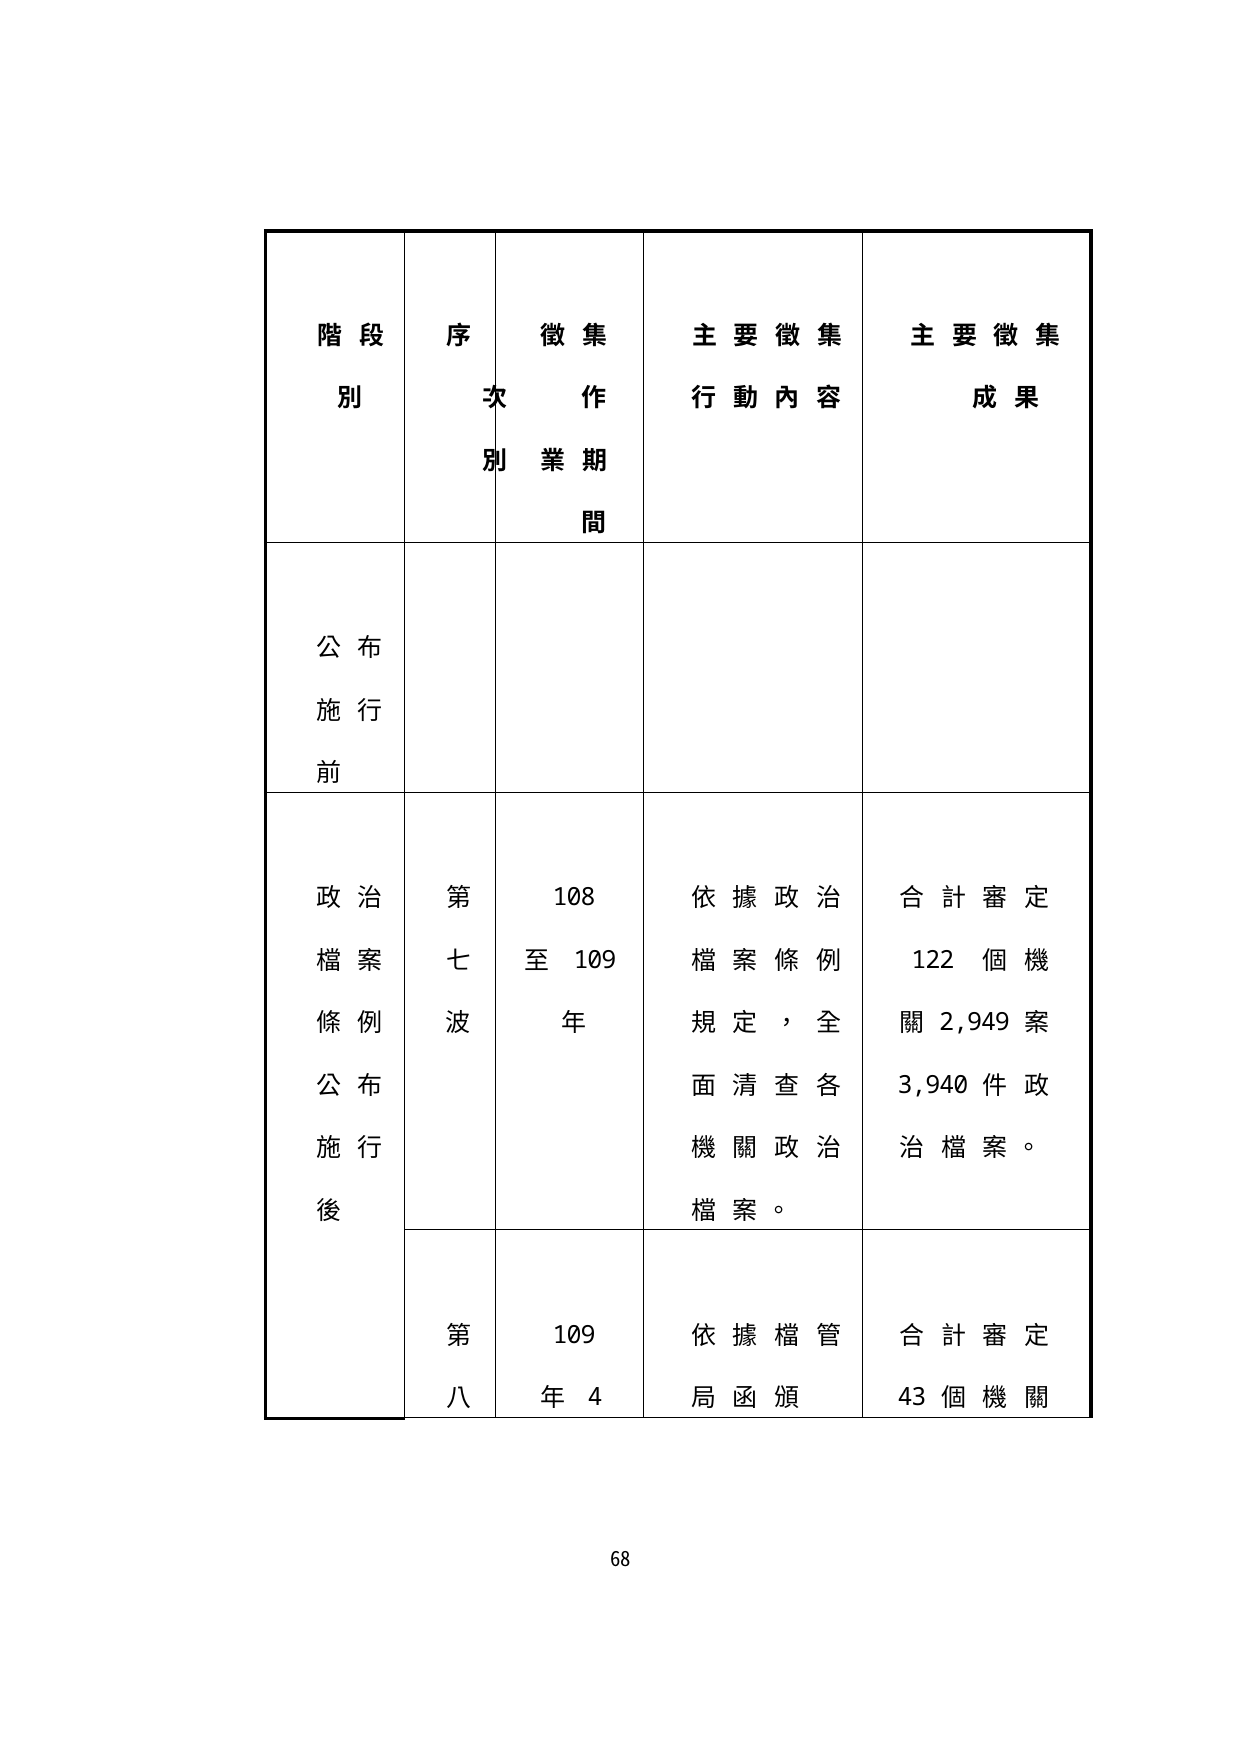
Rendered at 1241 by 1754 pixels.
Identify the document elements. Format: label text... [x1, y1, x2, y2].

table_cell [863, 543, 1089, 792]
table_cell [405, 543, 495, 792]
table_cell 依據檔管局函頒 [644, 1230, 862, 1417]
table_cell 109年4 [496, 1230, 643, 1417]
table_header 主要徵集行動內容 [644, 233, 862, 542]
table_header 徵集作 業期間 [496, 233, 643, 542]
table_header 階段別 [267, 233, 404, 542]
table_cell 合計審定43個機關 [863, 1230, 1089, 1417]
table_header 主要徵集成果 [863, 233, 1089, 542]
table_cell [496, 543, 643, 792]
table_cell 第七波 [405, 793, 495, 1229]
table_cell 合計審定122個機關2,949案3,940件政治檔案。 [863, 793, 1089, 1229]
table_cell 依據政治檔案條例規定，全面清查各機關政治檔案。 [644, 793, 862, 1229]
table_cell 108至109年 [496, 793, 643, 1229]
table_cell 公布施行前 [267, 543, 404, 792]
table_header 序次別 [405, 233, 495, 542]
table_cell [644, 543, 862, 792]
table_cell 第八 [405, 1230, 495, 1417]
table_cell 政治檔案條例公布施行後 [267, 793, 404, 1417]
